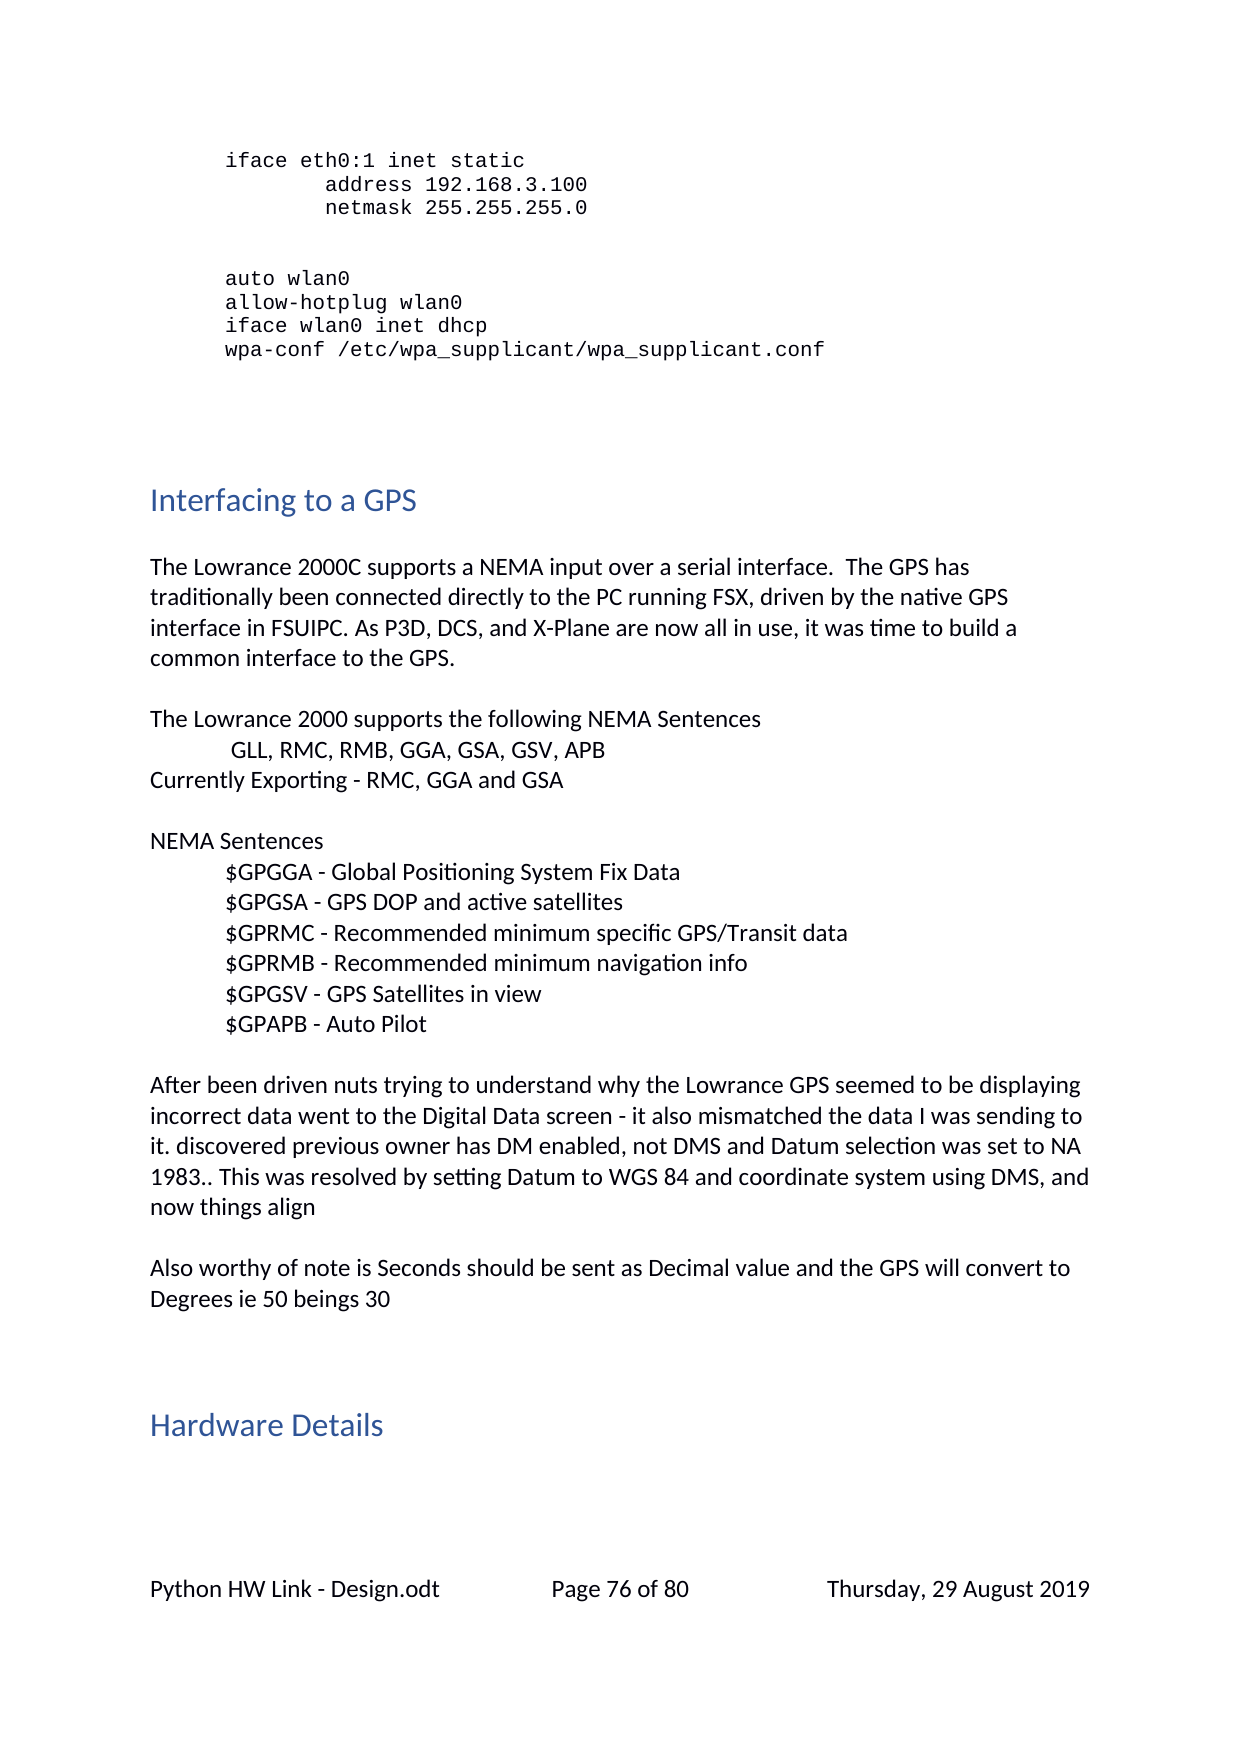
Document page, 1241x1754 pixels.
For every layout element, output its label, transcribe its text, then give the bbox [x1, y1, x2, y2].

text After been driven nuts trying to understand why the Lowrance GPS seemed to be displaying incorrect data went to the Digital Data screen - it also mismatched the data I was sending to it. discovered previous owner has DM enabled, not DMS and Datum selection was set to NA 1983.. This was resolved by setting Datum to WGS 84 and coordinate system using DMS, and now things align [150, 1069, 1090, 1222]
text $GPRMC - Recommended minimum specific GPS/Transit data [225, 917, 1090, 947]
subtitle Interfacing to a GPS [150, 479, 1090, 520]
text iface eth0:1 inet static address 192.168.3.100 netmask 255.255.255.0 auto wlan0 allow-hotplug wlan0 iface wlan0 inet dhcp wpa-conf /etc/wpa_supplicant/wpa_supplicant.conf [225, 150, 1090, 393]
text $GPAPB - Auto Pilot [225, 1008, 1090, 1039]
text $GPGSA - GPS DOP and active satellites [225, 886, 1090, 917]
text The Lowrance 2000C supports a NEMA input over a serial interface. The GPS has traditionally been connected directly to the PC running FSX, driven by the native GPS interface in FSUIPC. As P3D, DCS, and X-Plane are now all in use, it was time to build a common interface to the GPS. [150, 551, 1090, 673]
text Currently Exporting - RMC, GGA and GSA [150, 764, 1090, 795]
text $GPRMB - Recommended minimum navigation info [225, 947, 1090, 978]
text The Lowrance 2000 supports the following NEMA Sentences [150, 703, 1090, 734]
subtitle Hardware Details [150, 1404, 1090, 1445]
text $GPGGA - Global Positioning System Fix Data [225, 856, 1090, 886]
text $GPGSV - GPS Satellites in view [225, 978, 1090, 1008]
text NEMA Sentences [150, 825, 1090, 856]
text Also worthy of note is Seconds should be sent as Decimal value and the GPS will convert to Degrees ie 50 beings 30 [150, 1253, 1090, 1314]
text GLL, RMC, RMB, GGA, GSA, GSV, APB [225, 734, 1090, 764]
